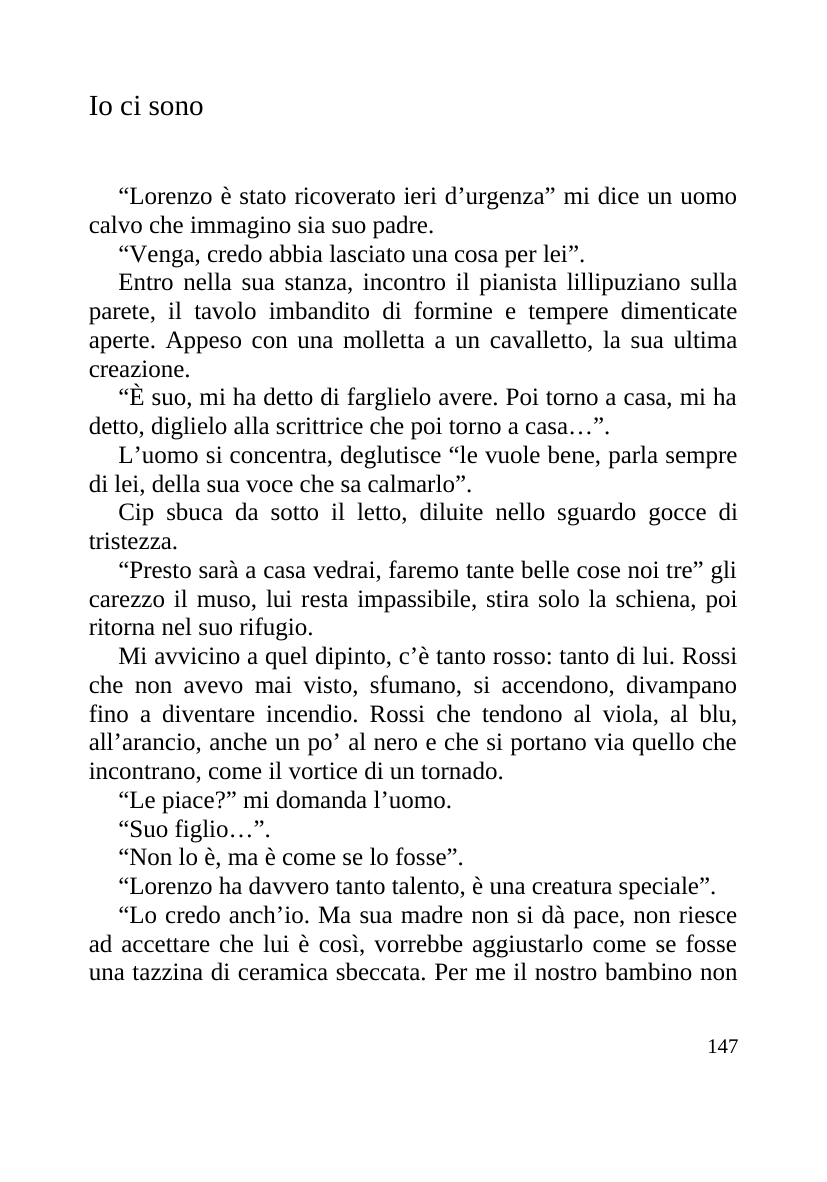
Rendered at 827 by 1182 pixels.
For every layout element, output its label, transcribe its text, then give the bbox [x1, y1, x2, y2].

text “Le piace?” mi domanda l’uomo. [88, 785, 738, 814]
text “Lorenzo è stato ricoverato ieri d’urgenza” mi dice un uomo calvo che immagino sia suo padre. [88, 181, 738, 239]
text Cip sbuca da sotto il letto, diluite nello sguardo gocce di tristezza. [88, 497, 738, 555]
text “Presto sarà a casa vedrai, faremo tante belle cose noi tre” gli carezzo il muso, lui resta impassibile, stira solo la schiena, poi ritorna nel suo rifugio. [88, 555, 738, 641]
text Mi avvicino a quel dipinto, c’è tanto rosso: tanto di lui. Rossi che non avevo mai visto, sfumano, si accendono, divampano fino a diventare incendio. Rossi che tendono al viola, al blu, all’arancio, anche un po’ al nero e che si portano via quello che incontrano, come il vortice di un tornado. [88, 641, 738, 785]
text “Lorenzo ha davvero tanto talento, è una creatura speciale”. [88, 871, 738, 900]
text L’uomo si concentra, deglutisce “le vuole bene, parla sempre di lei, della sua voce che sa calmarlo”. [88, 440, 738, 497]
text “Venga, credo abbia lasciato una cosa per lei”. [88, 239, 738, 267]
text “Lo credo anch’io. Ma sua madre non si dà pace, non riesce ad accettare che lui è così, vorrebbe aggiustarlo come se fosse una tazzina di ceramica sbeccata. Per me il nostro bambino non [88, 900, 738, 986]
text Io ci sono [88, 88, 738, 122]
text “Non lo è, ma è come se lo fosse”. [88, 842, 738, 871]
text Entro nella sua stanza, incontro il pianista lillipuziano sulla parete, il tavolo imbandito di formine e tempere dimenticate aperte. Appeso con una molletta a un cavalletto, la sua ultima creazione. [88, 267, 738, 382]
text “è suo, mi ha detto di farglielo avere. Poi torno a casa, mi ha detto, diglielo alla scrittrice che poi torno a casa…”. [88, 382, 738, 440]
text “Suo figlio…”. [88, 814, 738, 842]
